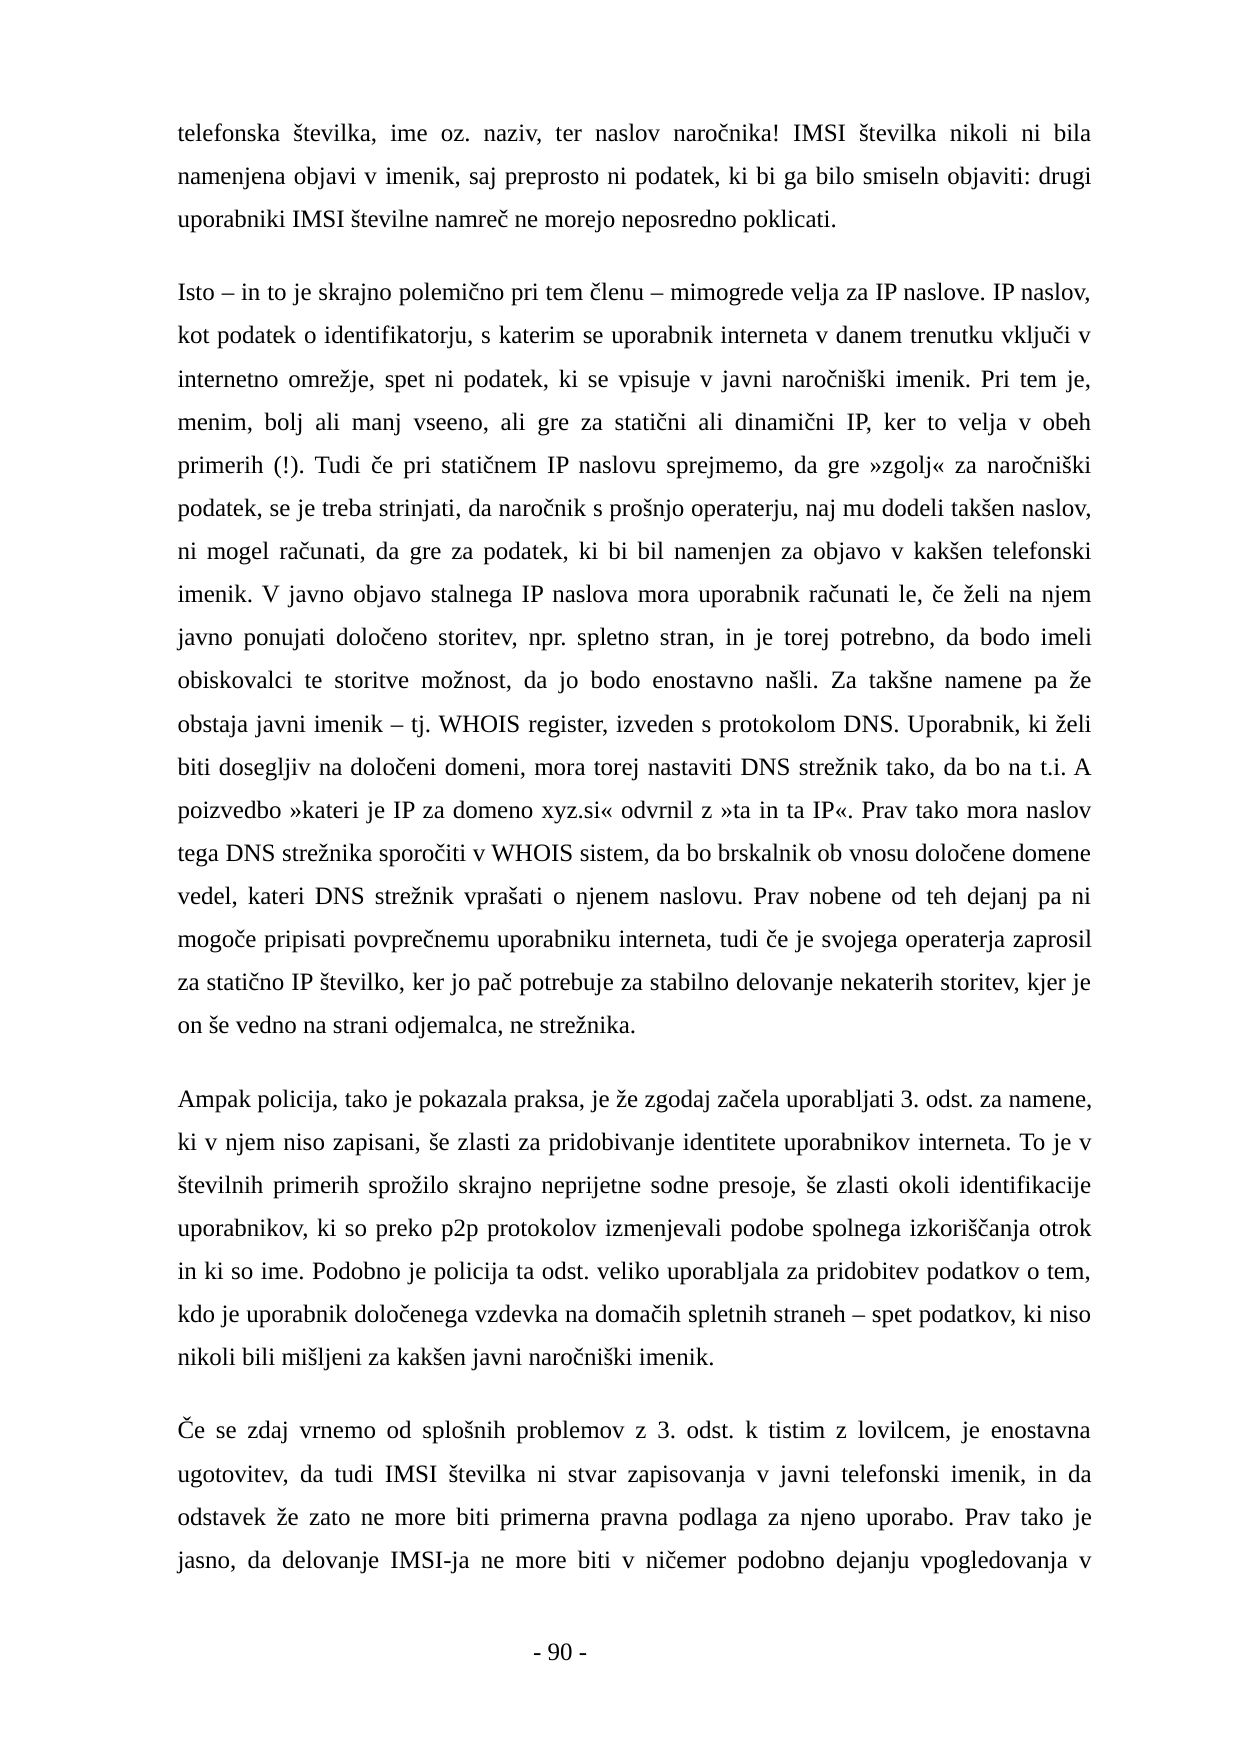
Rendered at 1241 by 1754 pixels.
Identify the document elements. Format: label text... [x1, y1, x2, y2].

text Isto – in to je skrajno polemično pri tem členu – mimogrede velja za IP naslove. IP naslov, kot podatek o identifikatorju, s katerim se uporabnik interneta v danem trenutku vključi v internetno omrežje, spet ni podatek, ki se vpisuje v javni naročniški imenik. Pri tem je, menim, bolj ali manj vseeno, ali gre za statični ali dinamični IP, ker to velja v obeh primerih (!). Tudi če pri statičnem IP naslovu sprejmemo, da gre »zgolj« za naročniški podatek, se je treba strinjati, da naročnik s prošnjo operaterju, naj mu dodeli takšen naslov, ni mogel računati, da gre za podatek, ki bi bil namenjen za objavo v kakšen telefonski imenik. V javno objavo stalnega IP naslova mora uporabnik računati le, če želi na njem javno ponujati določeno storitev, npr. spletno stran, in je torej potrebno, da bodo imeli obiskovalci te storitve možnost, da jo bodo enostavno našli. Za takšne namene pa že obstaja javni imenik – tj. WHOIS register, izveden s protokolom DNS. Uporabnik, ki želi biti dosegljiv na določeni domeni, mora torej nastaviti DNS strežnik tako, da bo na t.i. A poizvedbo »kateri je IP za domeno xyz.si« odvrnil z »ta in ta IP«. Prav tako mora naslov tega DNS strežnika sporočiti v WHOIS sistem, da bo brskalnik ob vnosu določene domene vedel, kateri DNS strežnik vprašati o njenem naslovu. Prav nobene od teh dejanj pa ni mogoče pripisati povprečnemu uporabniku interneta, tudi če je svojega operaterja zaprosil za statično IP številko, ker jo pač potrebuje za stabilno delovanje nekaterih storitev, kjer je on še vedno na strani odjemalca, ne strežnika. [177, 277, 1093, 1039]
text telefonska številka, ime oz. naziv, ter naslov naročnika! IMSI številka nikoli ni bila namenjena objavi v imenik, saj preprosto ni podatek, ki bi ga bilo smiseln objaviti: drugi uporabniki IMSI številne namreč ne morejo neposredno poklicati. [177, 118, 1093, 233]
text Ampak policija, tako je pokazala praksa, je že zgodaj začela uporabljati 3. odst. za namene, ki v njem niso zapisani, še zlasti za pridobivanje identitete uporabnikov interneta. To je v številnih primerih sprožilo skrajno neprijetne sodne presoje, še zlasti okoli identifikacije uporabnikov, ki so preko p2p protokolov izmenjevali podobe spolnega izkoriščanja otrok in ki so ime. Podobno je policija ta odst. veliko uporabljala za pridobitev podatkov o tem, kdo je uporabnik določenega vzdevka na domačih spletnih straneh – spet podatkov, ki niso nikoli bili mišljeni za kakšen javni naročniški imenik. [177, 1084, 1093, 1371]
text Če se zdaj vrnemo od splošnih problemov z 3. odst. k tistim z lovilcem, je enostavna ugotovitev, da tudi IMSI številka ni stvar zapisovanja v javni telefonski imenik, in da odstavek že zato ne more biti primerna pravna podlaga za njeno uporabo. Prav tako je jasno, da delovanje IMSI-ja ne more biti v ničemer podobno dejanju vpogledovanja v [177, 1416, 1093, 1574]
